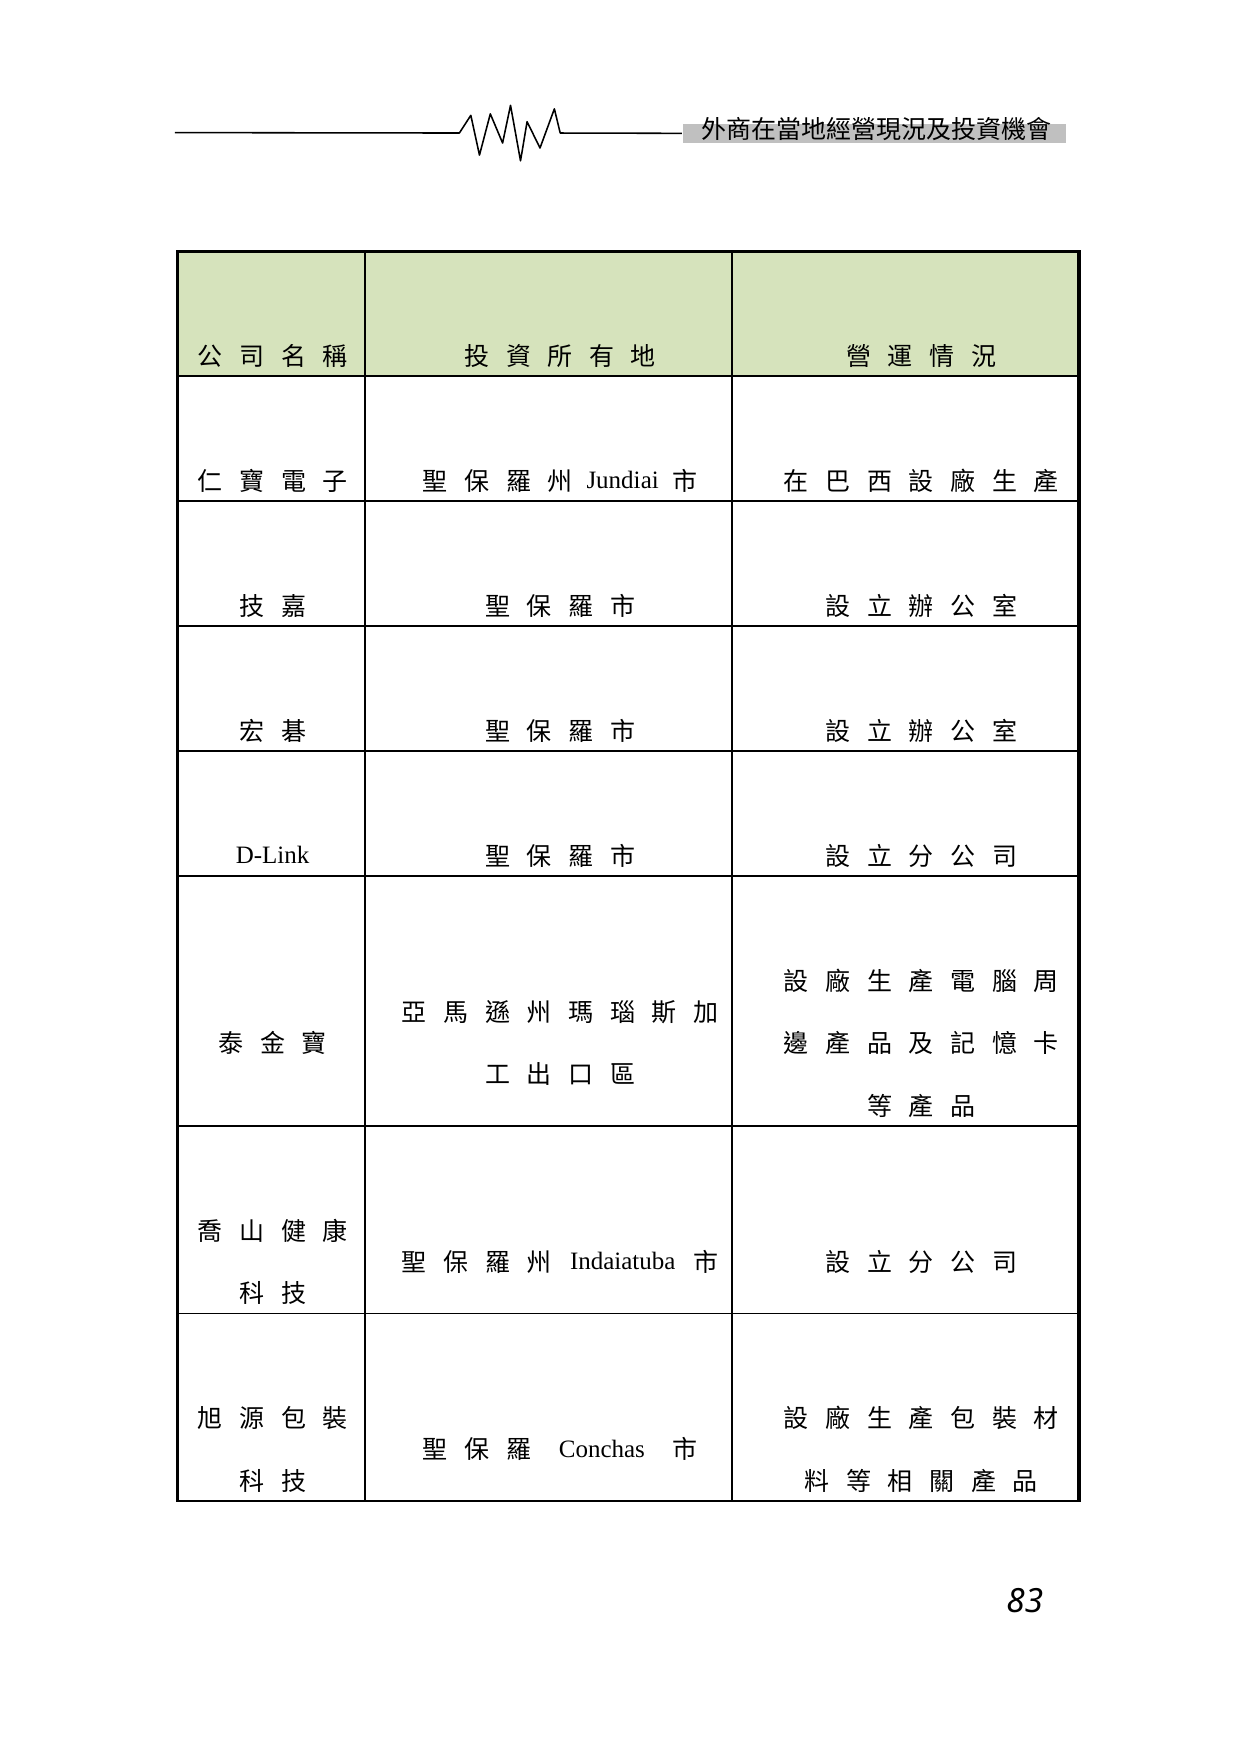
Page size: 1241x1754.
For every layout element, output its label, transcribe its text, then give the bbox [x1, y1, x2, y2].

table_cell 在巴西設廠生產 [733, 377, 1077, 500]
table_header 投資所有地 [366, 253, 731, 375]
table_cell 設廠生產包裝材料等相關產品 [733, 1314, 1077, 1500]
table_cell 宏碁 [179, 627, 364, 750]
table_cell 聖保羅市 [366, 502, 731, 625]
table_cell 泰金寶 [179, 877, 364, 1125]
table_cell 設立分公司 [733, 752, 1077, 875]
table_header 公司名稱 [179, 253, 364, 375]
table_cell 旭源包裝科技 [179, 1314, 364, 1500]
table_cell 亞馬遜州瑪瑙斯加工出口區 [366, 877, 731, 1125]
table_cell 設立分公司 [733, 1127, 1077, 1313]
table_cell D-Link [179, 752, 364, 875]
table_cell 設立辦公室 [733, 627, 1077, 750]
table_cell 設立辦公室 [733, 502, 1077, 625]
table_header 營運情況 [733, 253, 1077, 375]
table_cell 聖保羅市 [366, 627, 731, 750]
table_cell 聖保羅市 [366, 752, 731, 875]
table_cell 聖保羅州Indaiatuba市 [366, 1127, 731, 1313]
table_cell 喬山健康科技 [179, 1127, 364, 1313]
table_cell 設廠生產電腦周邊產品及記憶卡等產品 [733, 877, 1077, 1125]
table_cell 聖保羅州Jundiai市 [366, 377, 731, 500]
table_cell 聖保羅Conchas市 [366, 1314, 731, 1500]
table_cell 技嘉 [179, 502, 364, 625]
table_cell 仁寶電子 [179, 377, 364, 500]
